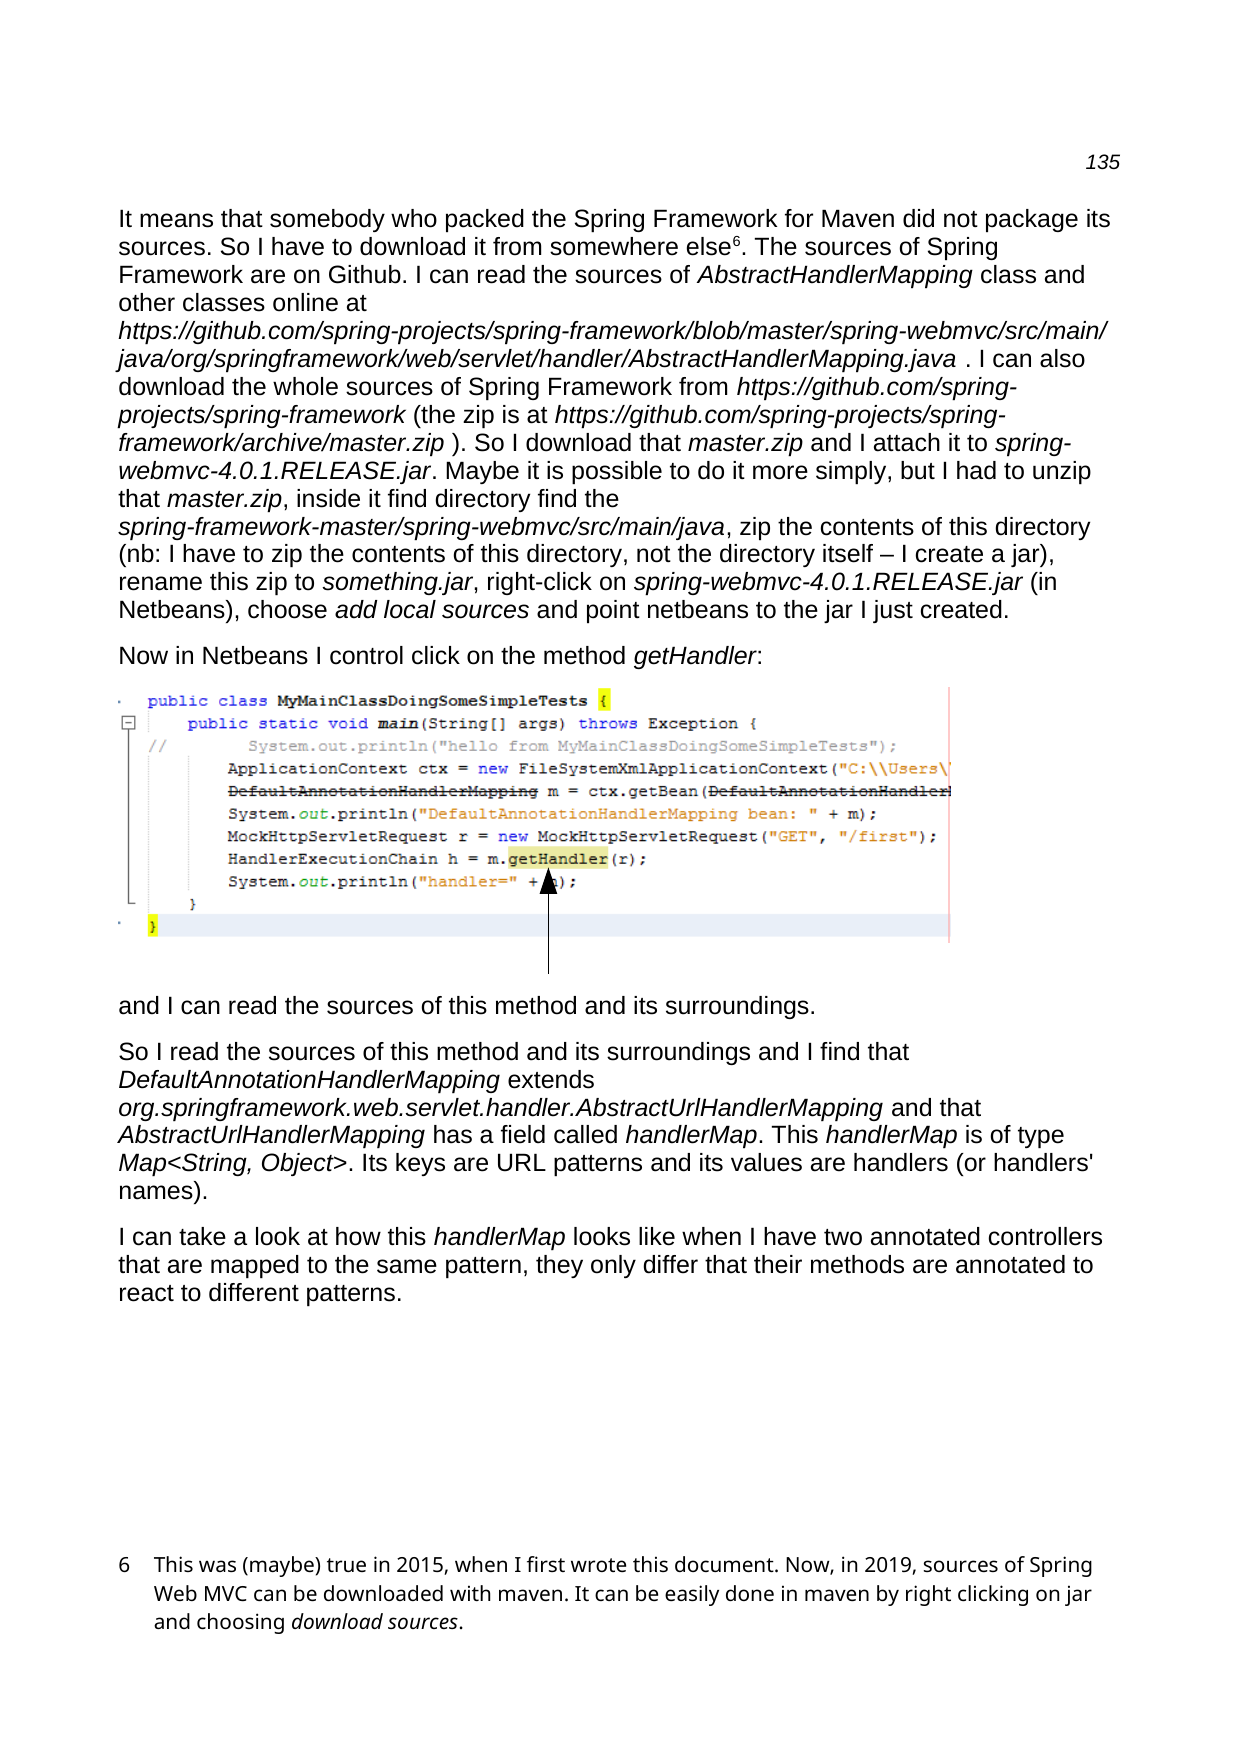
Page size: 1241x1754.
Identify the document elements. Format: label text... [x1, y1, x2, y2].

text This was (maybe) true in 2015, when I first wrote this document. Now, in 2019, sources of Spring Web MVC can be downloaded with maven. It can be easily done in maven by right clicking on jar and choosing download sources. [118, 1550, 1122, 1636]
text It means that somebody who packed the Spring Framework for Maven did not package its sources. So I have to download it from somewhere else. The sources of Spring Framework are on Github. I can read the sources of AbstractHandlerMapping class and other classes online at https://github.com/spring-projects/spring-framework/blob/master/spring-webmvc/src/main/java/org/springframework/web/servlet/handler/AbstractHandlerMapping.java . I can also download the whole sources of Spring Framework from https://github.com/spring-projects/spring-framework (the zip is at https://github.com/spring-projects/spring-framework/archive/master.zip ). So I download that master.zip and I attach it to spring-webmvc-4.0.1.RELEASE.jar. Maybe it is possible to do it more simply, but I had to unzip that master.zip, inside it find directory find the spring-framework-master/spring-webmvc/src/main/java, zip the contents of this directory (nb: I have to zip the contents of this directory, not the directory itself – I create a jar), rename this zip to something.jar, right-click on spring-webmvc-4.0.1.RELEASE.jar (in Netbeans), choose add local sources and point netbeans to the jar I just created. [118, 205, 1122, 624]
picture [118, 687, 951, 943]
text Now in Netbeans I control click on the method getHandler: [118, 642, 1122, 670]
text I can take a look at how this handlerMap looks like when I have two annotated controllers that are mapped to the same pattern, they only differ that their methods are annotated to react to different patterns. [118, 1223, 1122, 1307]
text So I read the sources of this method and its surroundings and I find that DefaultAnnotationHandlerMapping extends org.springframework.web.servlet.handler.AbstractUrlHandlerMapping and that AbstractUrlHandlerMapping has a field called handlerMap. This handlerMap is of type Map<String, Object>. Its keys are URL patterns and its values are handlers (or handlers' names). [118, 1037, 1122, 1205]
text and I can read the sources of this method and its surroundings. [118, 992, 1122, 1019]
